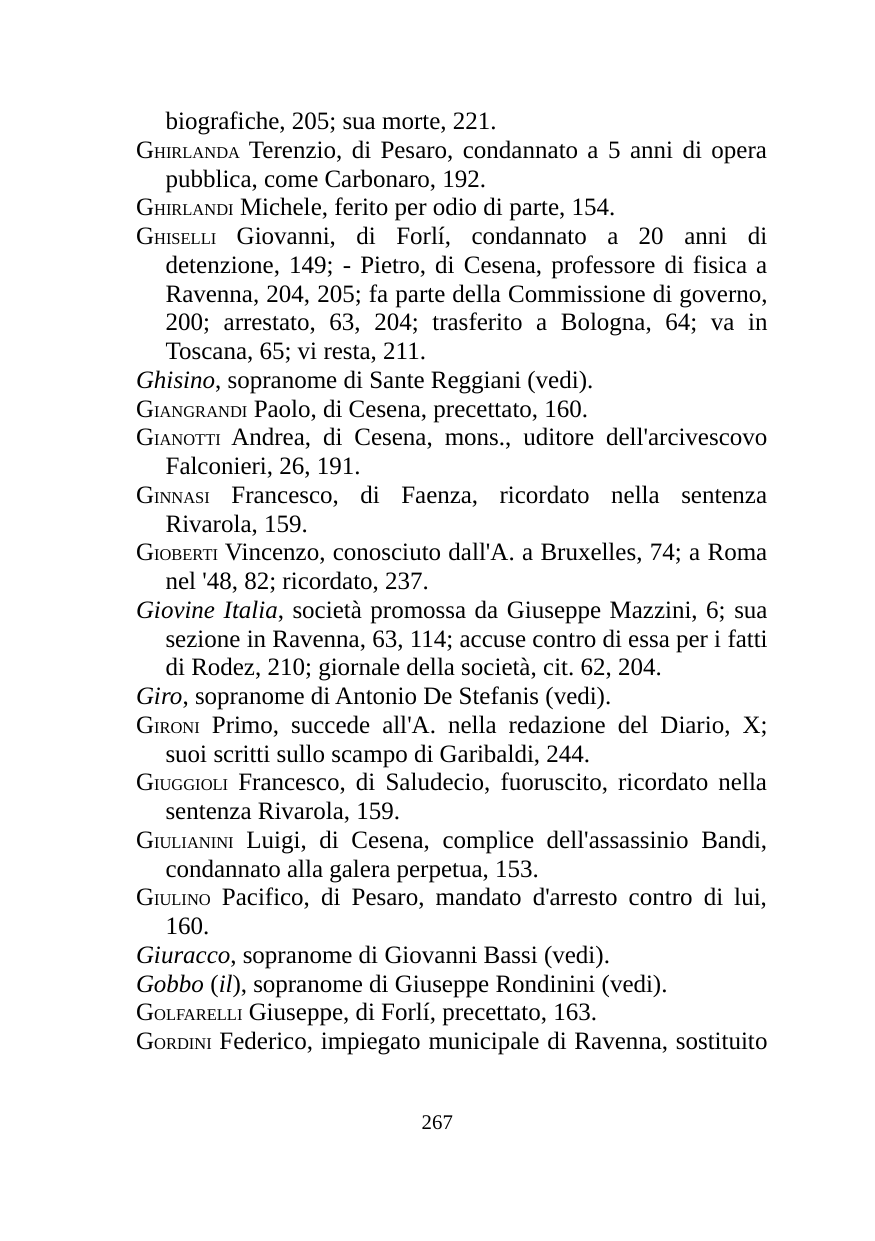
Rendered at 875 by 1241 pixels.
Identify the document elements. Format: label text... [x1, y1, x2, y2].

text Gioberti Vincenzo, conosciuto dall'A. a Bruxelles, 74; a Roma nel '48, 82; ricordato, 237. [136, 537, 768, 595]
text Ghirlandi Michele, ferito per odio di parte, 154. [136, 192, 768, 221]
text Golfarelli Giuseppe, di Forlí, precettato, 163. [136, 997, 768, 1026]
text Ginnasi Francesco, di Faenza, ricordato nella sentenza Rivarola, 159. [136, 480, 768, 537]
text Giulino Pacifico, di Pesaro, mandato d'arresto contro di lui, 160. [136, 882, 768, 940]
text Giovine Italia, società promossa da Giuseppe Mazzini, 6; sua sezione in Ravenna, 63, 114; accuse contro di essa per i fatti di Rodez, 210; giornale della società, cit. 62, 204. [136, 595, 768, 681]
text Giuggioli Francesco, di Saludecio, fuoruscito, ricordato nella sentenza Rivarola, 159. [136, 767, 768, 825]
text Gianotti Andrea, di Cesena, mons., uditore dell'arcivescovo Falconieri, 26, 191. [136, 422, 768, 480]
text Gironi Primo, succede all'A. nella redazione del Diario, X; suoi scritti sullo scampo di Garibaldi, 244. [136, 710, 768, 767]
text Gordini Federico, impiegato municipale di Ravenna, sostituito [136, 1026, 768, 1055]
text Giangrandi Paolo, di Cesena, precettato, 160. [136, 394, 768, 422]
text Giro, sopranome di Antonio De Stefanis (vedi). [136, 681, 768, 710]
text Giulianini Luigi, di Cesena, complice dell'assassinio Bandi, condannato alla galera perpetua, 153. [136, 825, 768, 882]
text Ghirlanda Terenzio, di Pesaro, condannato a 5 anni di opera pubblica, come Carbonaro, 192. [136, 135, 768, 192]
text Gobbo (il), sopranome di Giuseppe Rondinini (vedi). [136, 969, 768, 997]
text Giuracco, sopranome di Giovanni Bassi (vedi). [136, 940, 768, 969]
text Ghisino, sopranome di Sante Reggiani (vedi). [136, 365, 768, 394]
text biografiche, 205; sua morte, 221. [136, 106, 768, 135]
text Ghiselli Giovanni, di Forlí, condannato a 20 anni di detenzione, 149; - Pietro, di Cesena, professore di fisica a Ravenna, 204, 205; fa parte della Commissione di governo, 200; arrestato, 63, 204; trasferito a Bologna, 64; va in Toscana, 65; vi resta, 211. [136, 221, 768, 365]
